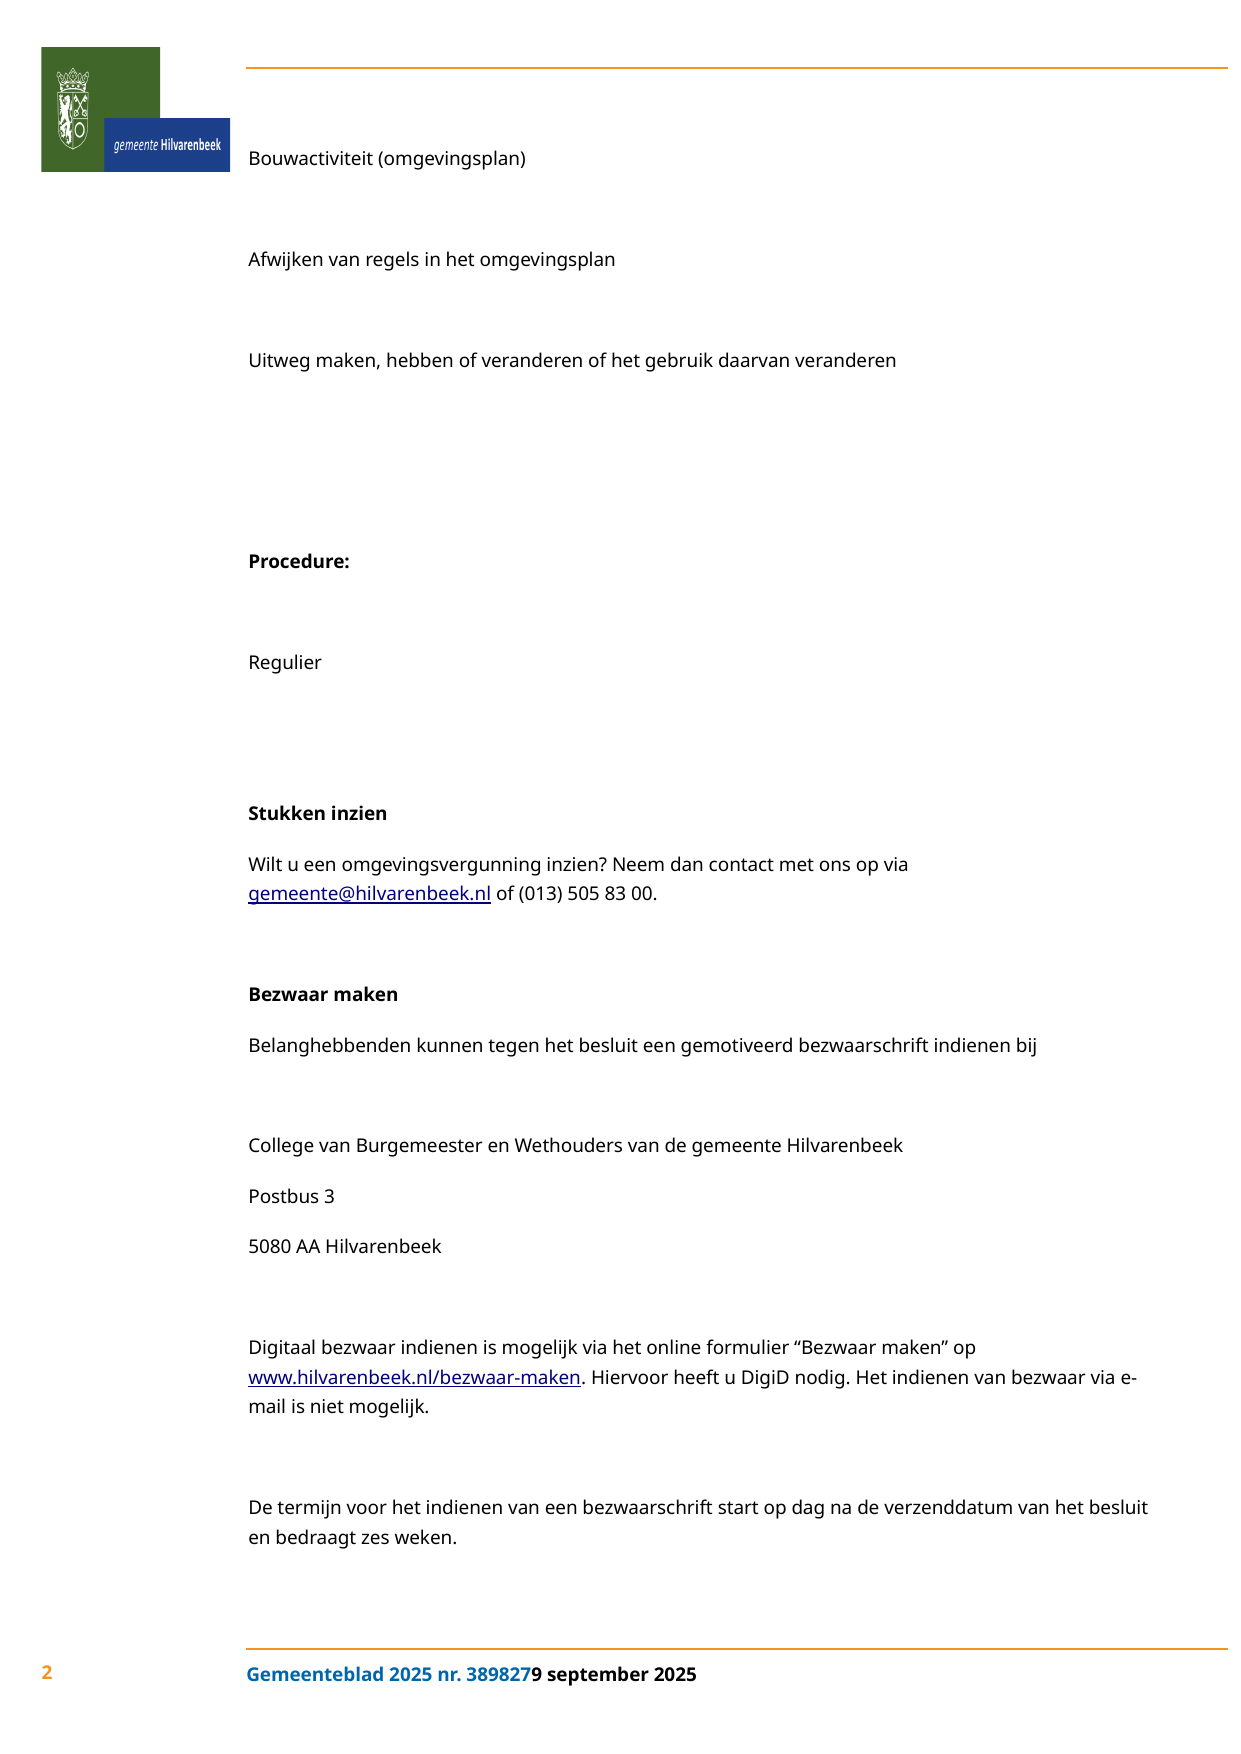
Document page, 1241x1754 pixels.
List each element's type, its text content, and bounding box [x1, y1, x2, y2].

text 5080 AA Hilvarenbeek [248, 1233, 1152, 1259]
text Belanghebbenden kunnen tegen het besluit een gemotiveerd bezwaarschrift indienen bij [248, 1032, 1152, 1058]
text Postbus 3 [248, 1183, 1152, 1209]
text College van Burgemeester en Wethouders van de gemeente Hilvarenbeek [248, 1133, 1152, 1158]
text Bouwactiviteit (omgevingsplan) [248, 145, 1152, 171]
text Bezwaar maken [248, 981, 1152, 1007]
text Wilt u een omgevingsvergunning inzien? Neem dan contact met ons op via gemeente@hilvarenbeek.nl of (013) 505 83 00. [248, 851, 1152, 906]
text Digitaal bezwaar indienen is mogelijk via het online formulier “Bezwaar maken” op www.hilvarenbeek.nl/bezwaar-maken. Hiervoor heeft u DigiD nodig. Het indienen van bezwaar via e-mail is niet mogelijk. [248, 1334, 1152, 1419]
text Regulier [248, 649, 1152, 675]
text Afwijken van regels in het omgevingsplan [248, 246, 1152, 272]
text Uitweg maken, hebben of veranderen of het gebruik daarvan veranderen [248, 347, 1152, 373]
text De termijn voor het indienen van een bezwaarschrift start op dag na de verzenddatum van het besluit en bedraagt zes weken. [248, 1494, 1152, 1550]
picture [41, 47, 231, 172]
text Stukken inzien [248, 801, 1152, 826]
text Procedure: [248, 548, 1152, 574]
